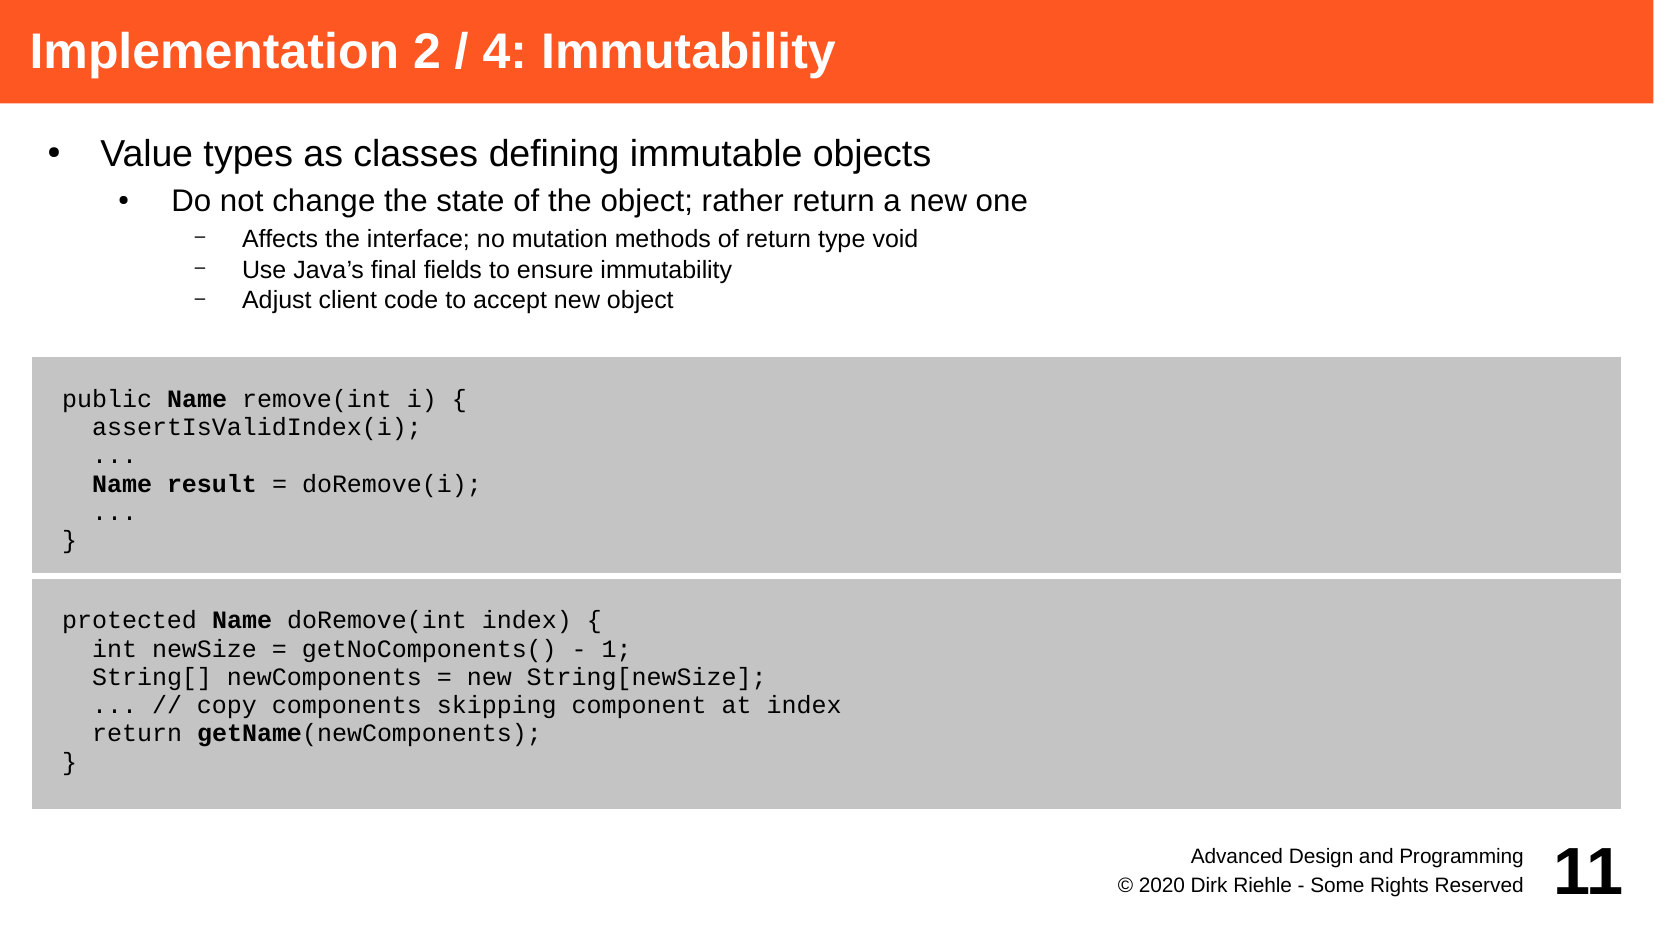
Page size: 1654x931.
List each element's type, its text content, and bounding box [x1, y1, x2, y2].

title Implementation 2 / 4: Immutability [0, 0, 1654, 104]
list Value types as classes defining immutable objects Do not change the state of the object; rather return a new one Affects the interface; no mutation methods of return type void Use Java’s final fields to ensure immutability Adjust client code to accept new object [29, 132, 1625, 351]
list public Name remove(int i) { assertIsValidIndex(i); ... Name result = doRemove(i); ... } [29, 354, 1625, 573]
list protected Name doRemove(int index) { int newSize = getNoComponents() - 1; String[] newComponents = new String[newSize]; ... // copy components skipping component at index return getName(newComponents); } [29, 575, 1625, 813]
